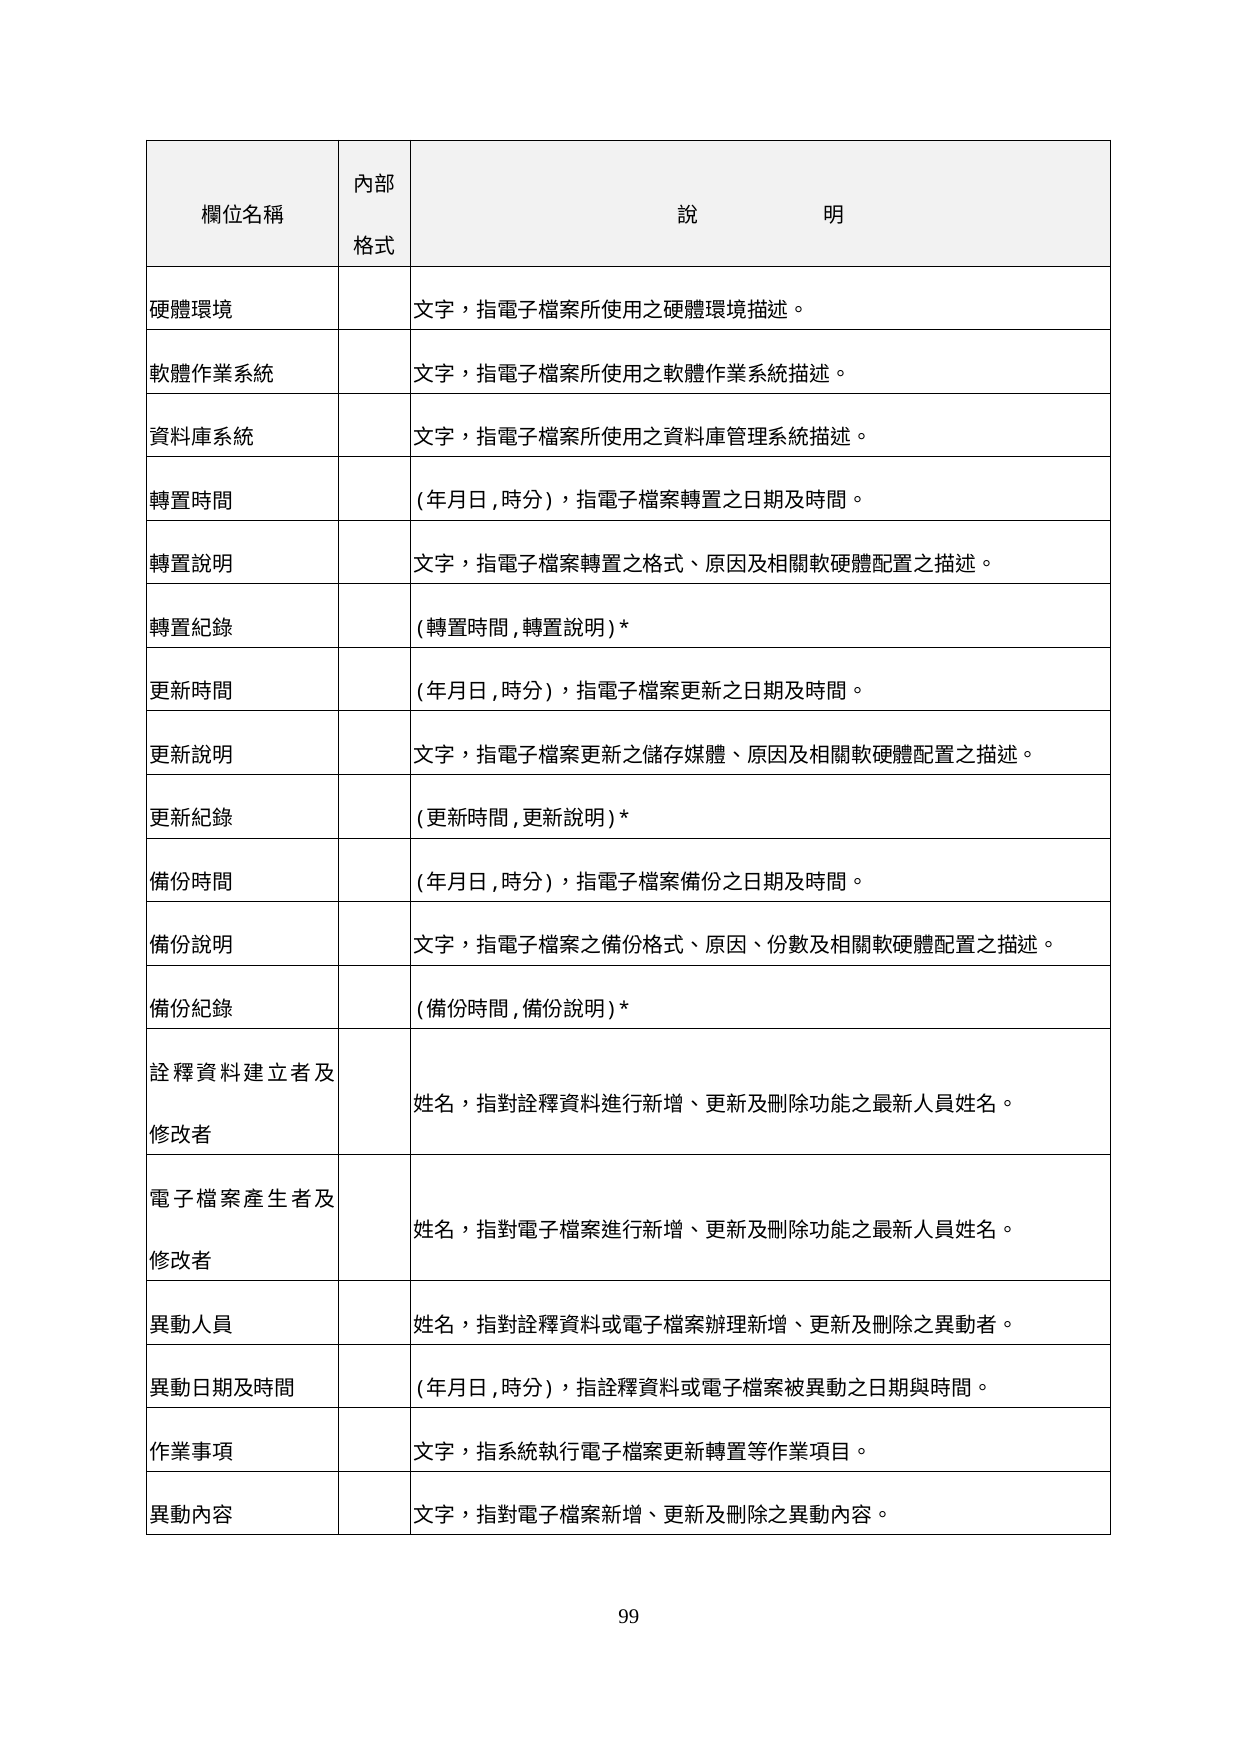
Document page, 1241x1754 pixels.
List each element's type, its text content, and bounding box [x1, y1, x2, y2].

table_cell 備份時間 [147, 839, 338, 901]
table_cell 姓名，指對詮釋資料或電子檔案辦理新增、更新及刪除之異動者。 [411, 1281, 1110, 1344]
table_cell (年月日,時分)，指詮釋資料或電子檔案被異動之日期與時間。 [411, 1345, 1110, 1407]
table_cell 硬體環境 [147, 267, 338, 329]
table_cell 姓名，指對電子檔案進行新增、更新及刪除功能之最新人員姓名。 [411, 1155, 1110, 1280]
table_header 欄位名稱 [147, 141, 338, 266]
table_cell [339, 648, 410, 710]
table_cell [339, 457, 410, 520]
table_cell (更新時間,更新說明)* [411, 775, 1110, 837]
table_cell 文字，指電子檔案之備份格式、原因、份數及相關軟硬體配置之描述。 [411, 902, 1110, 964]
table_cell 異動內容 [147, 1472, 338, 1534]
table_cell 更新紀錄 [147, 775, 338, 837]
table_cell 電子檔案產生者及修改者 [147, 1155, 338, 1280]
table_cell 異動日期及時間 [147, 1345, 338, 1407]
table_cell 轉置時間 [147, 457, 338, 520]
table_cell [339, 584, 410, 647]
table_cell [339, 267, 410, 329]
table_cell [339, 966, 410, 1028]
table_cell (年月日,時分)，指電子檔案備份之日期及時間。 [411, 839, 1110, 901]
table_cell 文字，指電子檔案所使用之資料庫管理系統描述。 [411, 394, 1110, 456]
table_cell [339, 521, 410, 583]
table_cell (備份時間,備份說明)* [411, 966, 1110, 1028]
table_cell 文字，指電子檔案轉置之格式、原因及相關軟硬體配置之描述。 [411, 521, 1110, 583]
table_cell [339, 1281, 410, 1344]
table_cell 作業事項 [147, 1408, 338, 1471]
table_cell 備份說明 [147, 902, 338, 964]
table_cell 更新說明 [147, 711, 338, 774]
table_cell [339, 394, 410, 456]
table_cell [339, 1155, 410, 1280]
table_cell 文字，指系統執行電子檔案更新轉置等作業項目。 [411, 1408, 1110, 1471]
table_cell [339, 1029, 410, 1154]
table_cell 文字，指對電子檔案新增、更新及刪除之異動內容。 [411, 1472, 1110, 1534]
table_cell (年月日,時分)，指電子檔案更新之日期及時間。 [411, 648, 1110, 710]
table_cell (年月日,時分)，指電子檔案轉置之日期及時間。 [411, 457, 1110, 520]
table_cell 備份紀錄 [147, 966, 338, 1028]
table_cell 轉置紀錄 [147, 584, 338, 647]
table_cell [339, 1408, 410, 1471]
table_cell [339, 1472, 410, 1534]
table_cell 轉置說明 [147, 521, 338, 583]
table_cell (轉置時間,轉置說明)* [411, 584, 1110, 647]
table_cell [339, 775, 410, 837]
table_cell [339, 711, 410, 774]
table_header 內部 格式 [339, 141, 410, 266]
table_cell 更新時間 [147, 648, 338, 710]
table_cell 文字，指電子檔案更新之儲存媒體、原因及相關軟硬體配置之描述。 [411, 711, 1110, 774]
table_cell [339, 1345, 410, 1407]
table_cell 詮釋資料建立者及修改者 [147, 1029, 338, 1154]
table_cell [339, 902, 410, 964]
table_cell [339, 839, 410, 901]
table_cell 軟體作業系統 [147, 330, 338, 393]
table_cell [339, 330, 410, 393]
table_header 說 明 [411, 141, 1110, 266]
table_cell 異動人員 [147, 1281, 338, 1344]
table_cell 文字，指電子檔案所使用之軟體作業系統描述。 [411, 330, 1110, 393]
table_cell 文字，指電子檔案所使用之硬體環境描述。 [411, 267, 1110, 329]
table_cell 資料庫系統 [147, 394, 338, 456]
table_cell 姓名，指對詮釋資料進行新增、更新及刪除功能之最新人員姓名。 [411, 1029, 1110, 1154]
